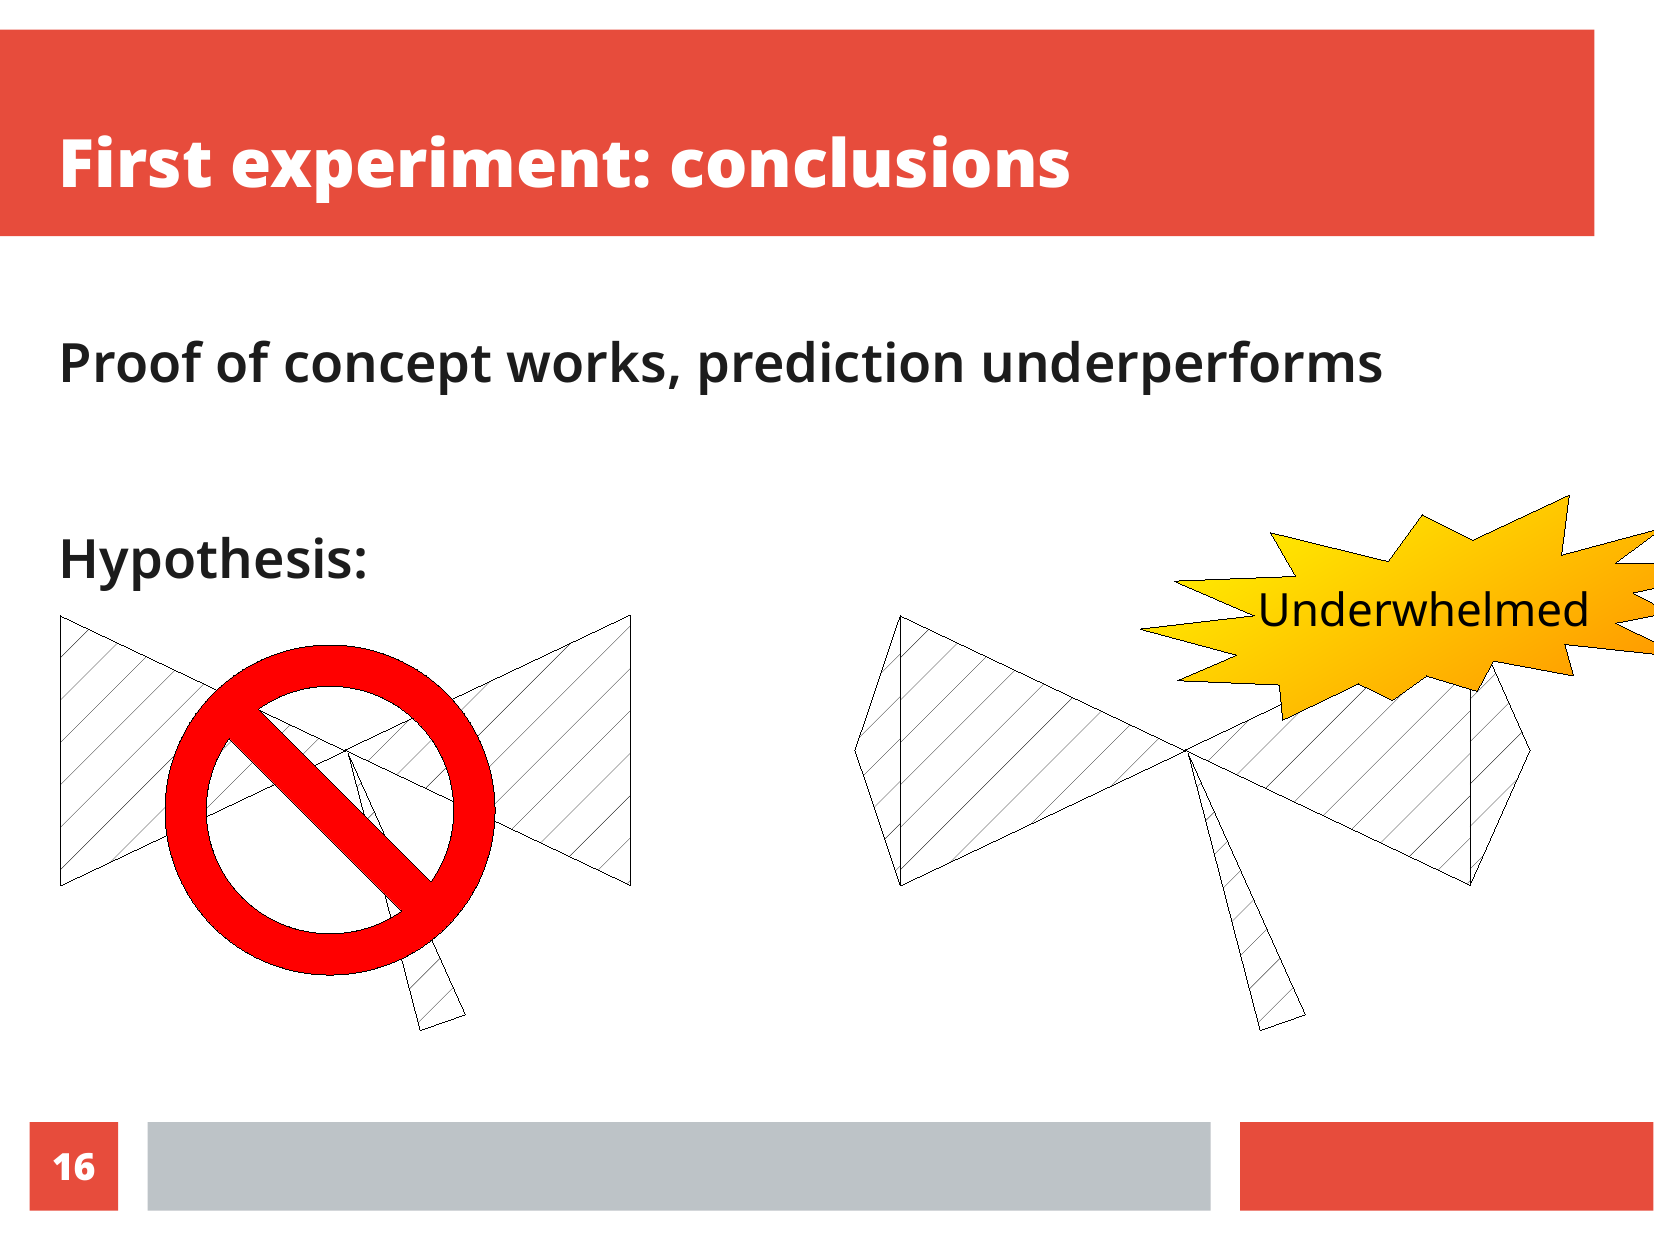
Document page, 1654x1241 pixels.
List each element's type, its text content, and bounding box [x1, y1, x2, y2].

list Proof of concept works, prediction underperforms Hypothesis: [59, 324, 1565, 601]
text_box [854, 615, 1531, 1031]
text_box Underwhelmed [1140, 495, 1654, 721]
title First experiment: conclusions [59, 59, 1595, 207]
text_box [60, 615, 631, 1031]
